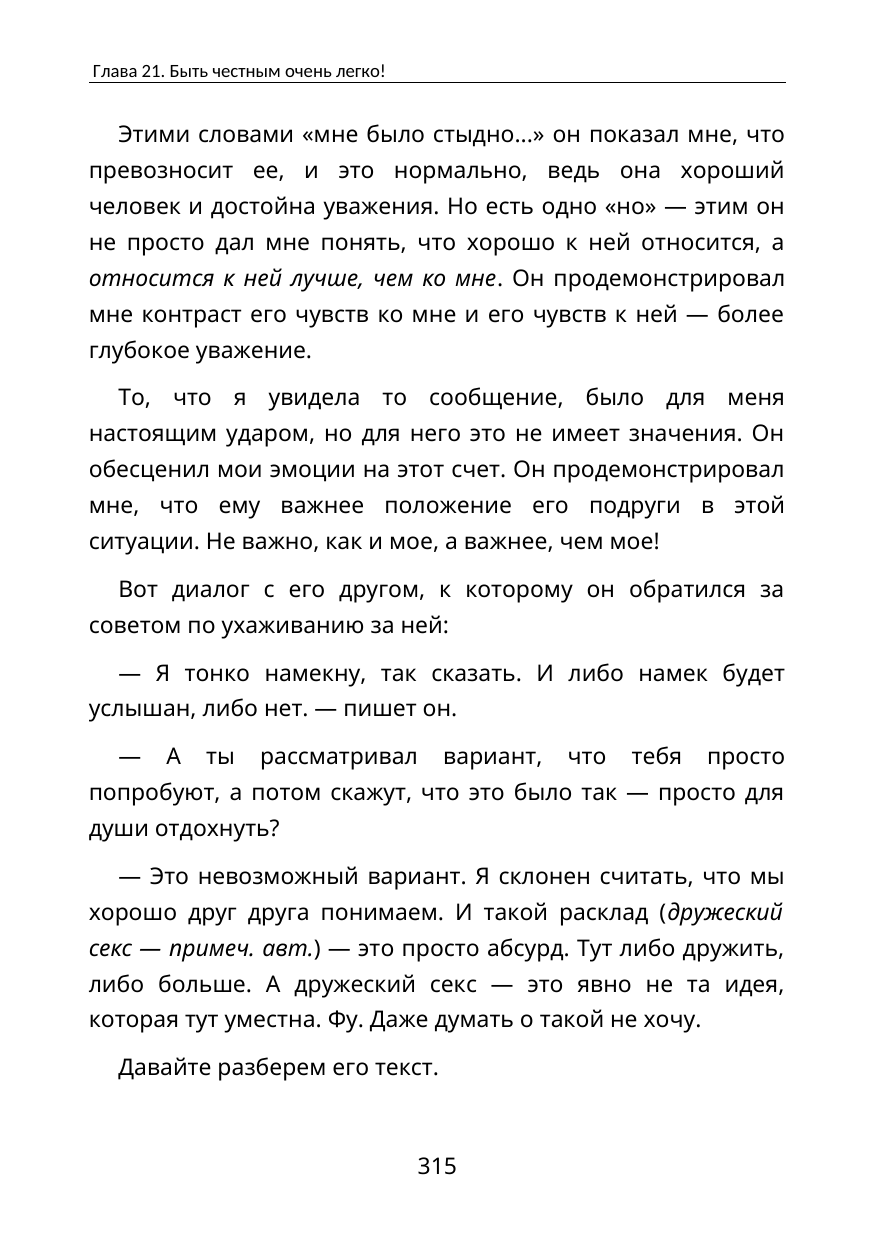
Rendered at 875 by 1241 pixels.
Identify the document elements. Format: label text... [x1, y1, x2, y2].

text — Я тонко намекну, так сказать. И либо намек будет услышан, либо нет. — пишет он. [88, 656, 786, 724]
text То, что я увидела то сообщение, было для меня настоящим ударом, но для него это не имеет значения. Он обесценил мои эмоции на этот счет. Он продемонстрировал мне, что ему важнее положение его подруги в этой ситуации. Не важно, как и мое, а важнее, чем мое! [88, 381, 786, 556]
text — А ты рассматривал вариант, что тебя просто попробуют, а потом скажут, что это было так — просто для души отдохнуть? [88, 740, 786, 843]
text — Это невозможный вариант. Я склонен считать, что мы хорошо друг друга понимаем. И такой расклад (дружеский секс — примеч. авт.) — это просто абсурд. Тут либо дружить, либо больше. А дружеский секс — это явно не та идея, которая тут уместна. Фу. Даже думать о такой не хочу. [88, 860, 786, 1035]
text Этими словами «мне было стыдно...» он показал мне, что превозносит ее, и это нормально, ведь она хороший человек и достойна уважения. Но есть одно «но» — этим он не просто дал мне понять, что хорошо к ней относится, а относится к ней лучше, чем ко мне. Он продемонстрировал мне контраст его чувств ко мне и его чувств к ней — более глубокое уважение. [88, 118, 786, 365]
text Давайте разберем его текст. [88, 1051, 786, 1082]
text Вот диалог с его другом, к которому он обратился за советом по ухаживанию за ней: [88, 573, 786, 640]
